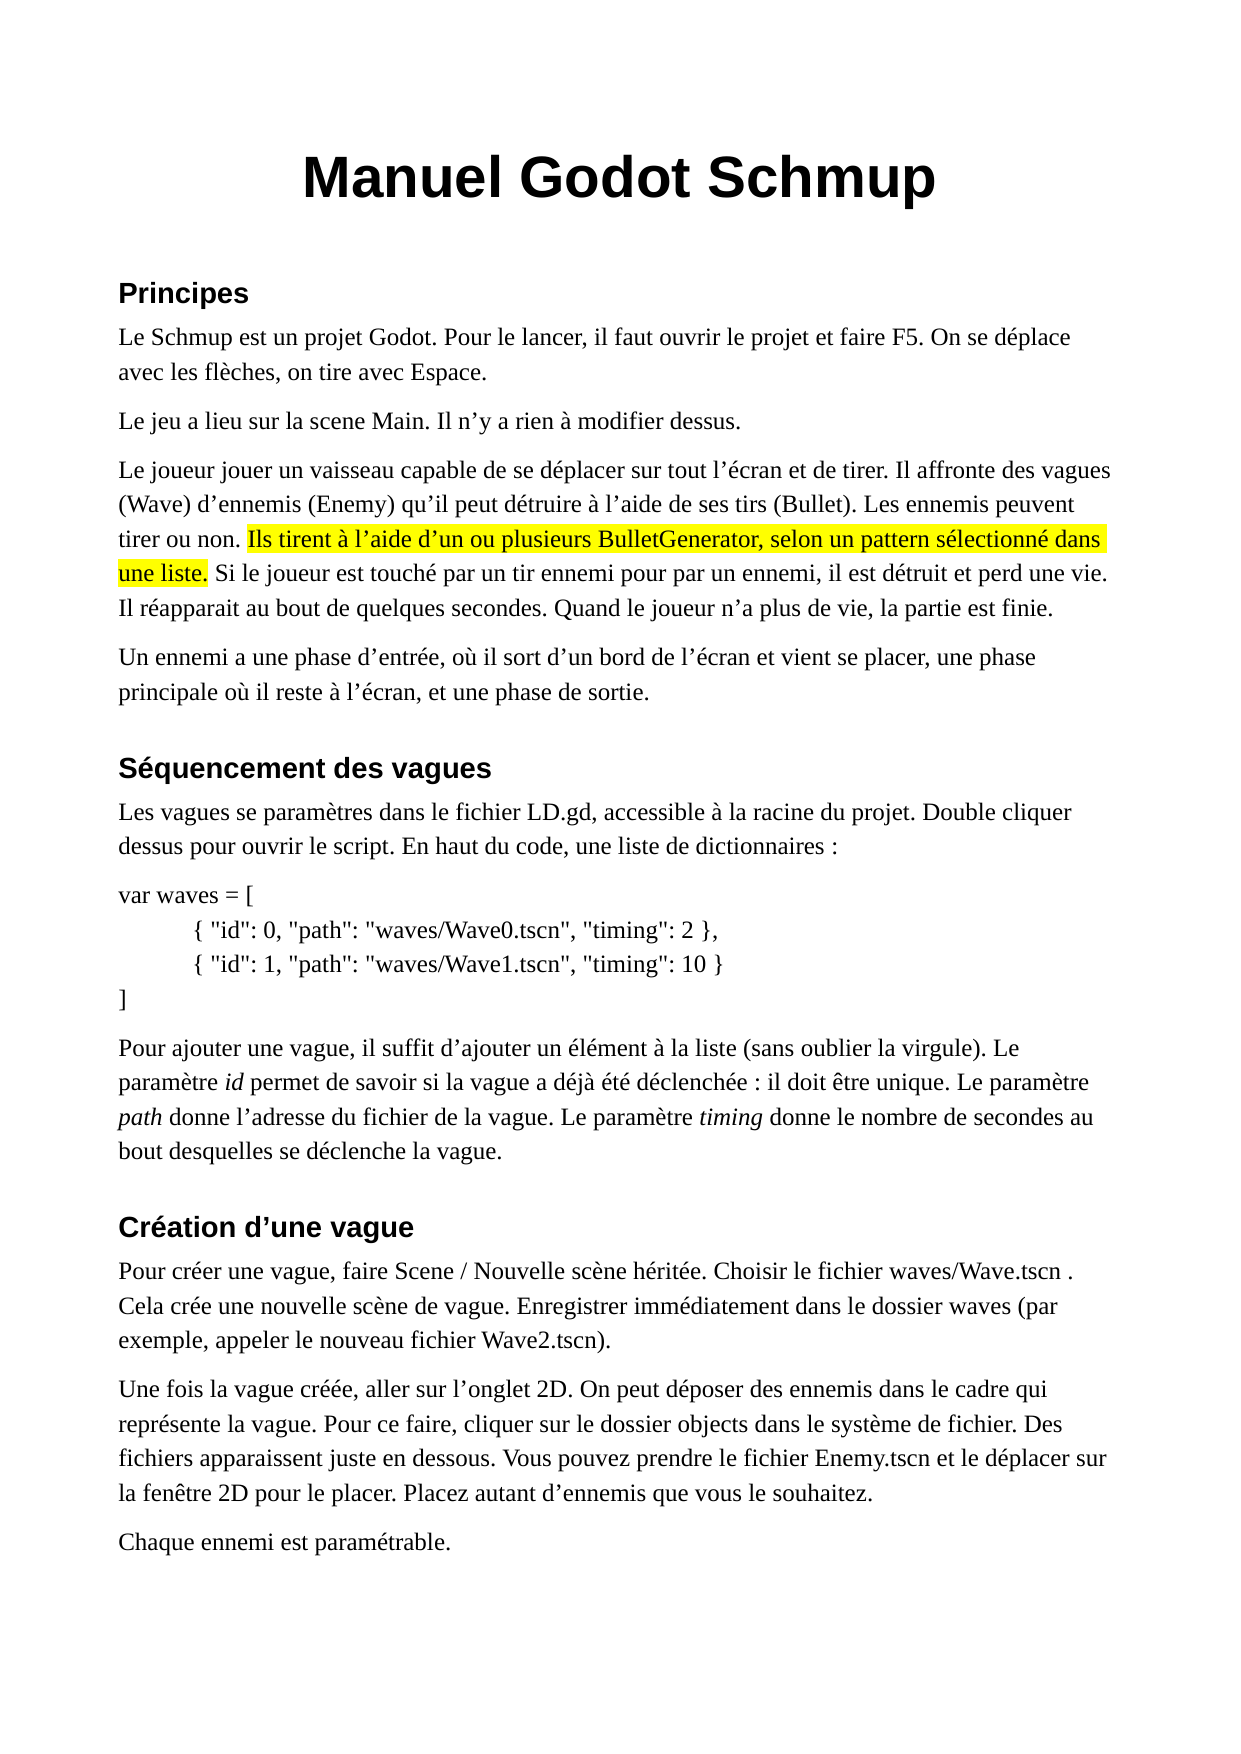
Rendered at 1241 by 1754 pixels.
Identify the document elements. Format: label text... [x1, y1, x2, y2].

text var waves = [ { "id": 0, "path": "waves/Wave0.tscn", "timing": 2 }, { "id": 1, "path": "waves/Wave1.tscn", "timing": 10 } ] [118, 880, 1122, 1012]
text Pour ajouter une vague, il suffit d’ajouter un élément à la liste (sans oublier la virgule). Le paramètre id permet de savoir si la vague a déjà été déclenchée : il doit être unique. Le paramètre path donne l’adresse du fichier de la vague. Le paramètre timing donne le nombre de secondes au bout desquelles se déclenche la vague. [118, 1033, 1122, 1165]
text Le jeu a lieu sur la scene Main. Il n’y a rien à modifier dessus. [118, 406, 1122, 435]
text Une fois la vague créée, aller sur l’onglet 2D. On peut déposer des ennemis dans le cadre qui représente la vague. Pour ce faire, cliquer sur le dossier objects dans le système de fichier. Des fichiers apparaissent juste en dessous. Vous pouvez prendre le fichier Enemy.tscn et le déplacer sur la fenêtre 2D pour le placer. Placez autant d’ennemis que vous le souhaitez. [118, 1374, 1122, 1506]
text Le Schmup est un projet Godot. Pour le lancer, il faut ouvrir le projet et faire F5. On se déplace avec les flèches, on tire avec Espace. [118, 322, 1122, 386]
text Le joueur jouer un vaisseau capable de se déplacer sur tout l’écran et de tirer. Il affronte des vagues (Wave) d’ennemis (Enemy) qu’il peut détruire à l’aide de ses tirs (Bullet). Les ennemis peuvent tirer ou non. Ils tirent à l’aide d’un ou plusieurs BulletGenerator, selon un pattern sélectionné dans une liste. Si le joueur est touché par un tir ennemi pour par un ennemi, il est détruit et perd une vie. Il réapparait au bout de quelques secondes. Quand le joueur n’a plus de vie, la partie est finie. [118, 455, 1122, 622]
subtitle Création d’une vague [118, 1210, 1122, 1244]
subtitle Principes [118, 276, 1122, 310]
subtitle Séquencement des vagues [118, 751, 1122, 784]
text Un ennemi a une phase d’entrée, où il sort d’un bord de l’écran et vient se placer, une phase principale où il reste à l’écran, et une phase de sortie. [118, 642, 1122, 705]
text Manuel Godot Schmup [118, 143, 1122, 210]
text Pour créer une vague, faire Scene / Nouvelle scène héritée. Choisir le fichier waves/Wave.tscn . Cela crée une nouvelle scène de vague. Enregistrer immédiatement dans le dossier waves (par exemple, appeler le nouveau fichier Wave2.tscn). [118, 1256, 1122, 1354]
text Chaque ennemi est paramétrable. [118, 1527, 1122, 1556]
text Les vagues se paramètres dans le fichier LD.gd, accessible à la racine du projet. Double cliquer dessus pour ouvrir le script. En haut du code, une liste de dictionnaires : [118, 797, 1122, 860]
